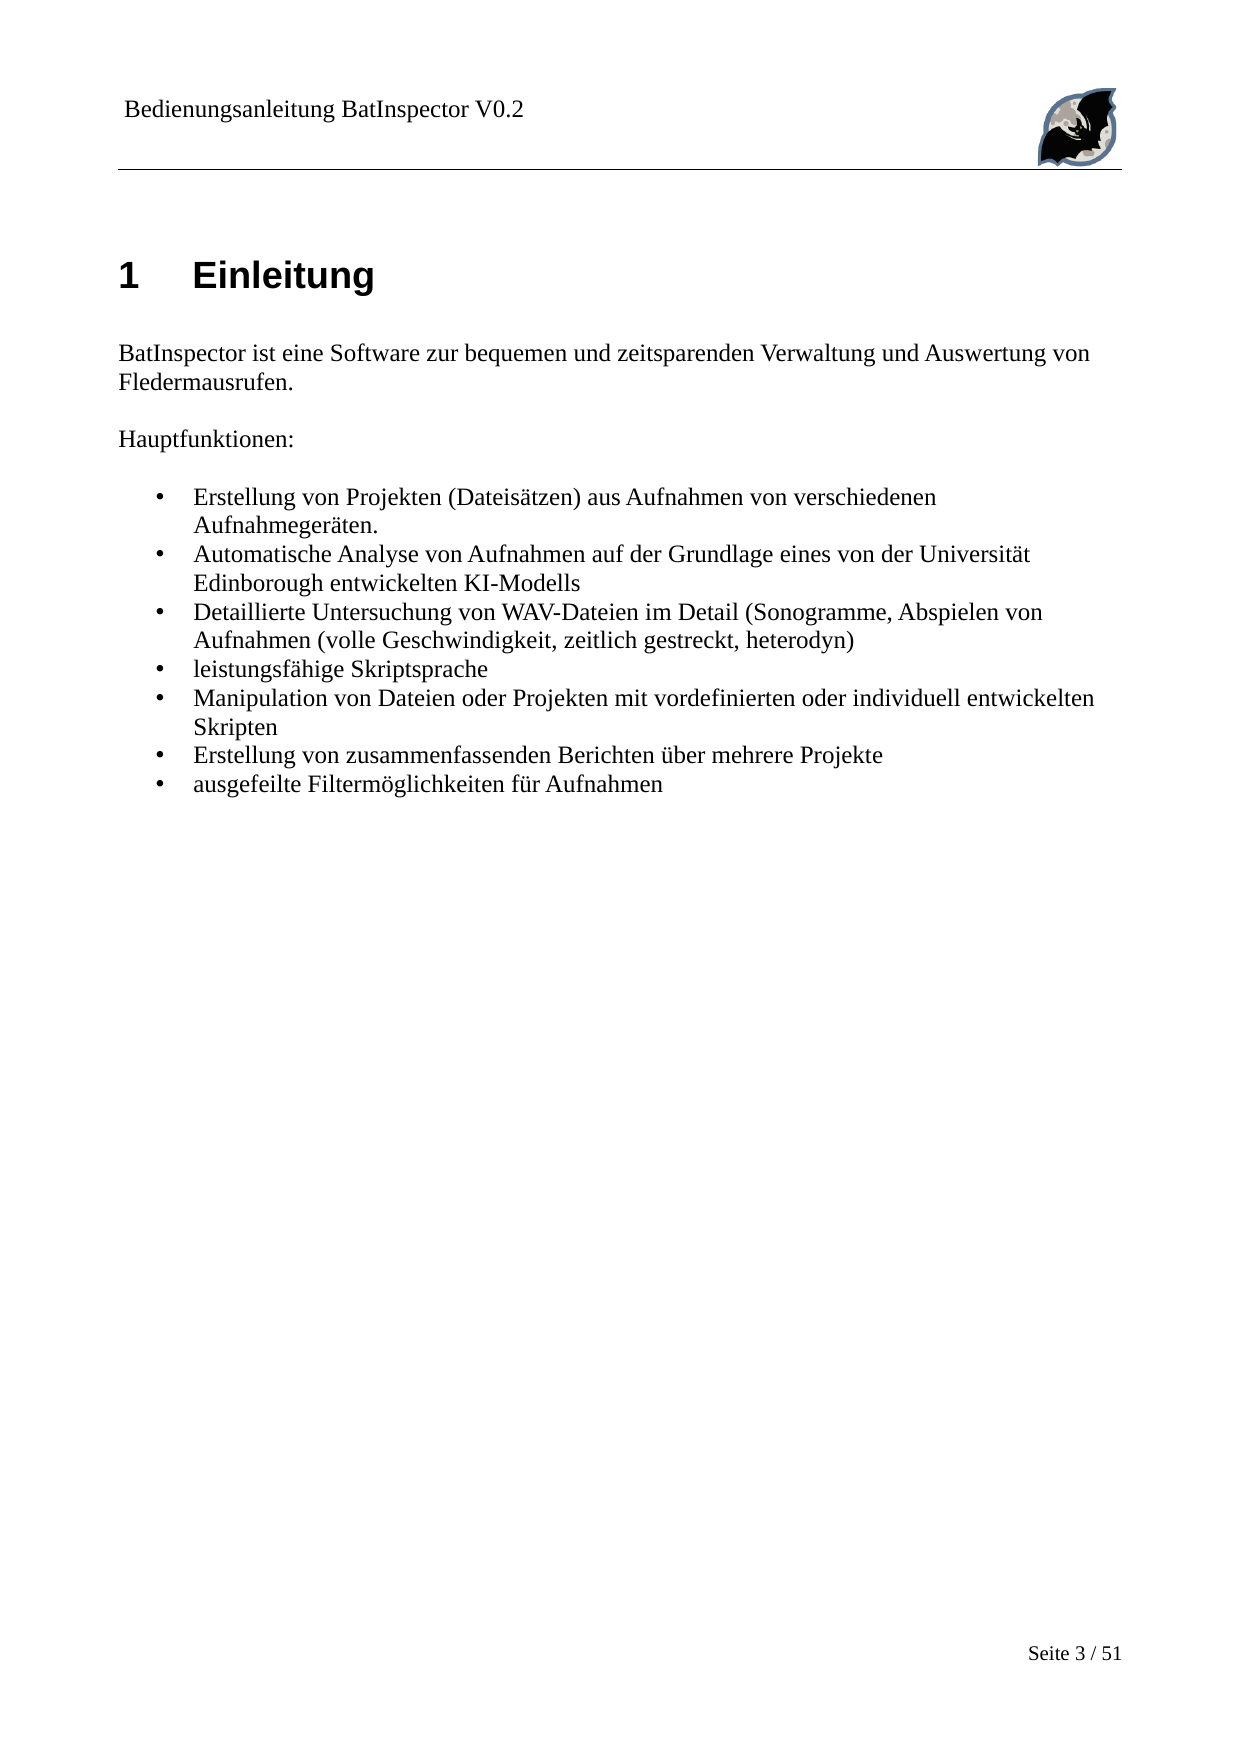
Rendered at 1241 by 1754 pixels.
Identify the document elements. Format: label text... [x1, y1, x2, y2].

list Erstellung von zusammenfassenden Berichten über mehrere Projekte [156, 741, 1122, 769]
list Automatische Analyse von Aufnahmen auf der Grundlage eines von der Universität Edinborough entwickelten KI-Modells [156, 539, 1122, 597]
picture [1037, 88, 1117, 167]
list Detaillierte Untersuchung von WAV-Dateien im Detail (Sonogramme, Abspielen von Aufnahmen (volle Geschwindigkeit, zeitlich gestreckt, heterodyn) [156, 597, 1122, 654]
list Manipulation von Dateien oder Projekten mit vordefinierten oder individuell entwickelten Skripten [156, 683, 1122, 741]
subtitle Einleitung [118, 253, 1122, 297]
text BatInspector ist eine Software zur bequemen und zeitsparenden Verwaltung und Auswertung von Fledermausrufen. [118, 338, 1122, 396]
text Hauptfunktionen: [118, 424, 1122, 453]
list ausgefeilte Filtermöglichkeiten für Aufnahmen [156, 769, 1122, 798]
list leistungsfähige Skriptsprache [156, 654, 1122, 683]
list Erstellung von Projekten (Dateisätzen) aus Aufnahmen von verschiedenen Aufnahmegeräten. [156, 482, 1122, 539]
